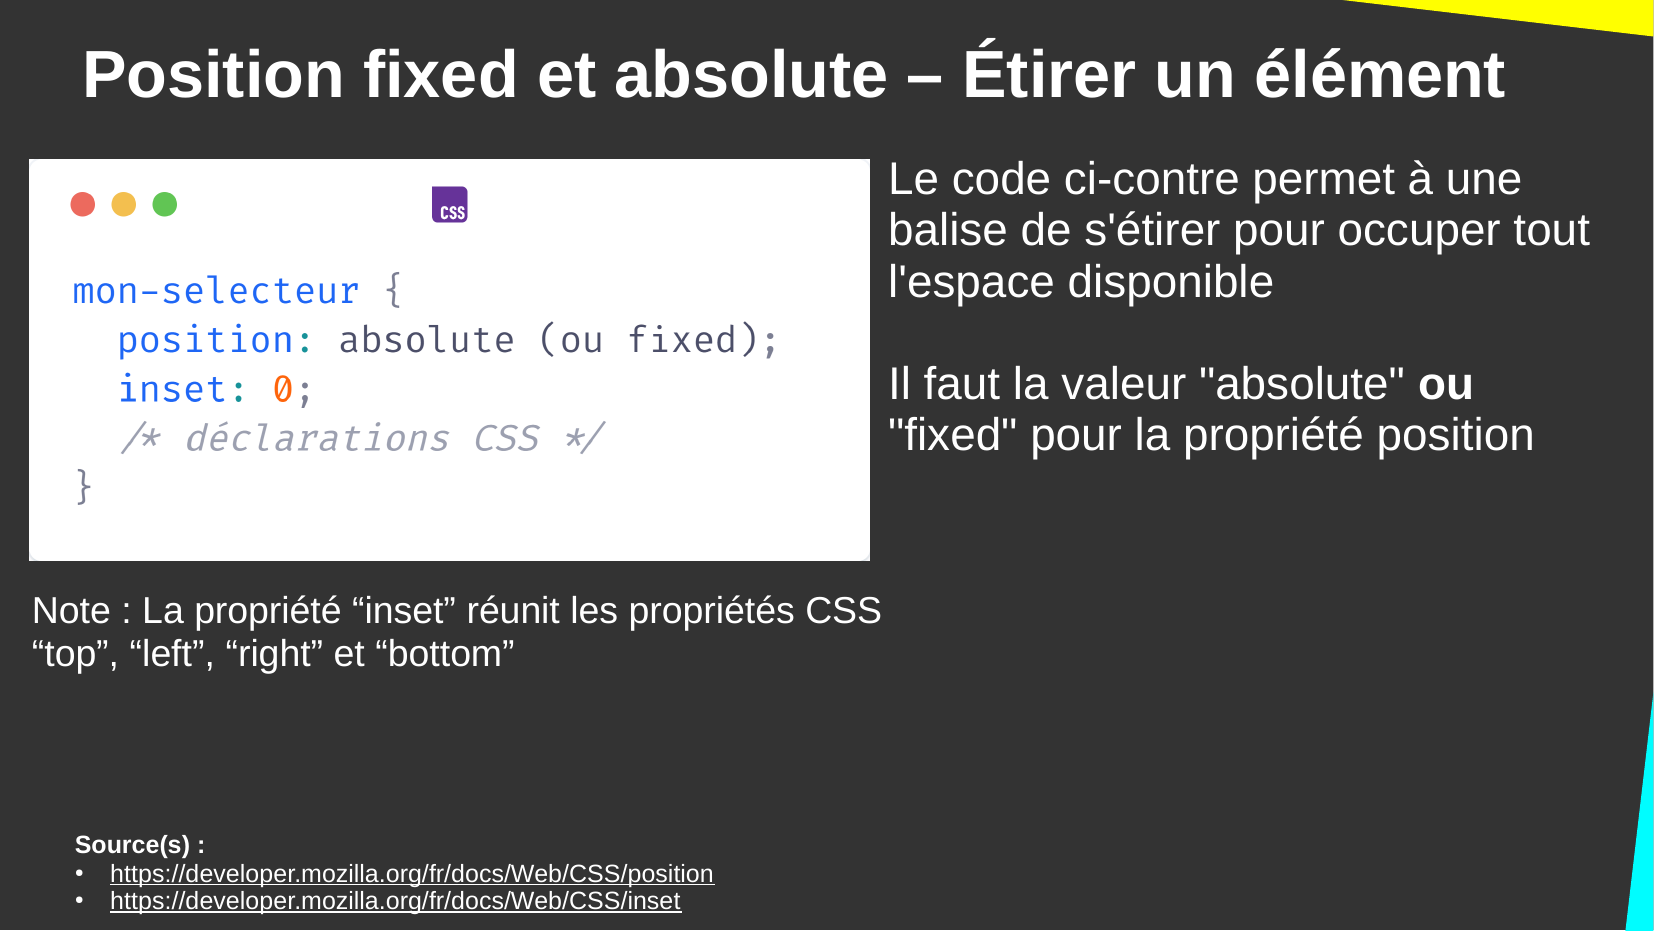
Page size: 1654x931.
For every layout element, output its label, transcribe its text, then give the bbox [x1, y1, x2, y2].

picture [29, 159, 870, 562]
title Note : La propriété “inset” réunit les propriétés CSS “top”, “left”, “right” et “bottom” [31, 590, 886, 709]
title Le code ci-contre permet à une balise de s'étirer pour occuper tout l'espace disponible Il faut la valeur "absolute" ou "fixed" pour la propriété position [888, 153, 1601, 461]
text_box [1625, 687, 1654, 931]
text_box [1342, 0, 1654, 37]
text_box Source(s) : https://developer.mozilla.org/fr/docs/Web/CSS/position https://developer.mozilla.org/fr/docs/Web/CSS/inset [60, 823, 1546, 923]
title Position fixed et absolute – Étirer un élément [82, 37, 1571, 114]
